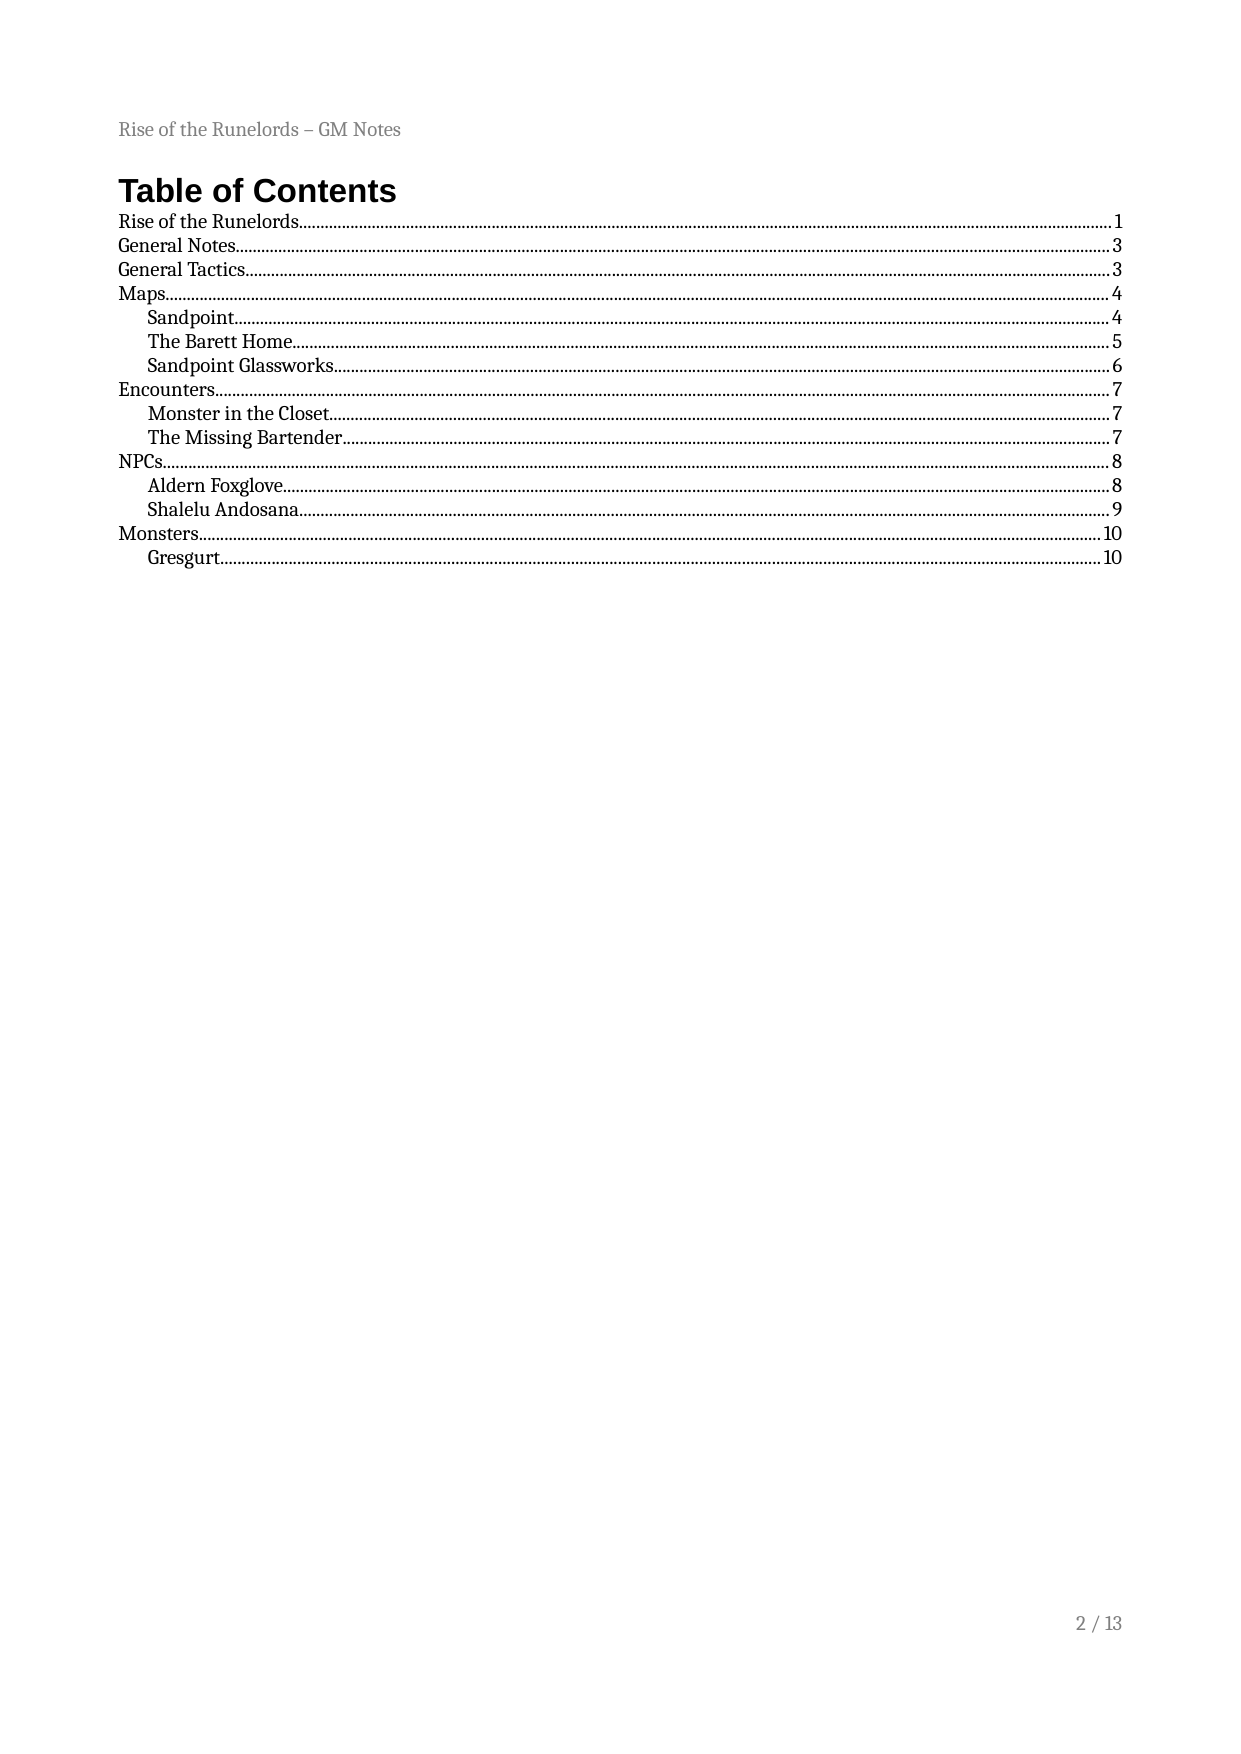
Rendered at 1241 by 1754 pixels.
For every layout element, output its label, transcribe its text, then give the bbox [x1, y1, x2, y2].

subtitle Table of Contents [118, 172, 1122, 210]
text General Notes 3 [118, 234, 1122, 258]
text Sandpoint 4 [148, 306, 1122, 330]
text The Missing Bartender 7 [148, 426, 1122, 449]
text Monsters 10 [118, 521, 1122, 545]
text Sandpoint Glassworks 6 [148, 354, 1122, 378]
text Monster in the Closet 7 [148, 402, 1122, 426]
text Encounters 7 [118, 378, 1122, 402]
text The Barett Home 5 [148, 330, 1122, 354]
text Aldern Foxglove 8 [148, 473, 1122, 497]
text Shalelu Andosana 9 [148, 497, 1122, 521]
text Gresgurt 10 [148, 545, 1122, 569]
text General Tactics 3 [118, 258, 1122, 282]
text NPCs 8 [118, 449, 1122, 473]
text Rise of the Runelords 1 [118, 210, 1122, 234]
text Maps 4 [118, 282, 1122, 306]
